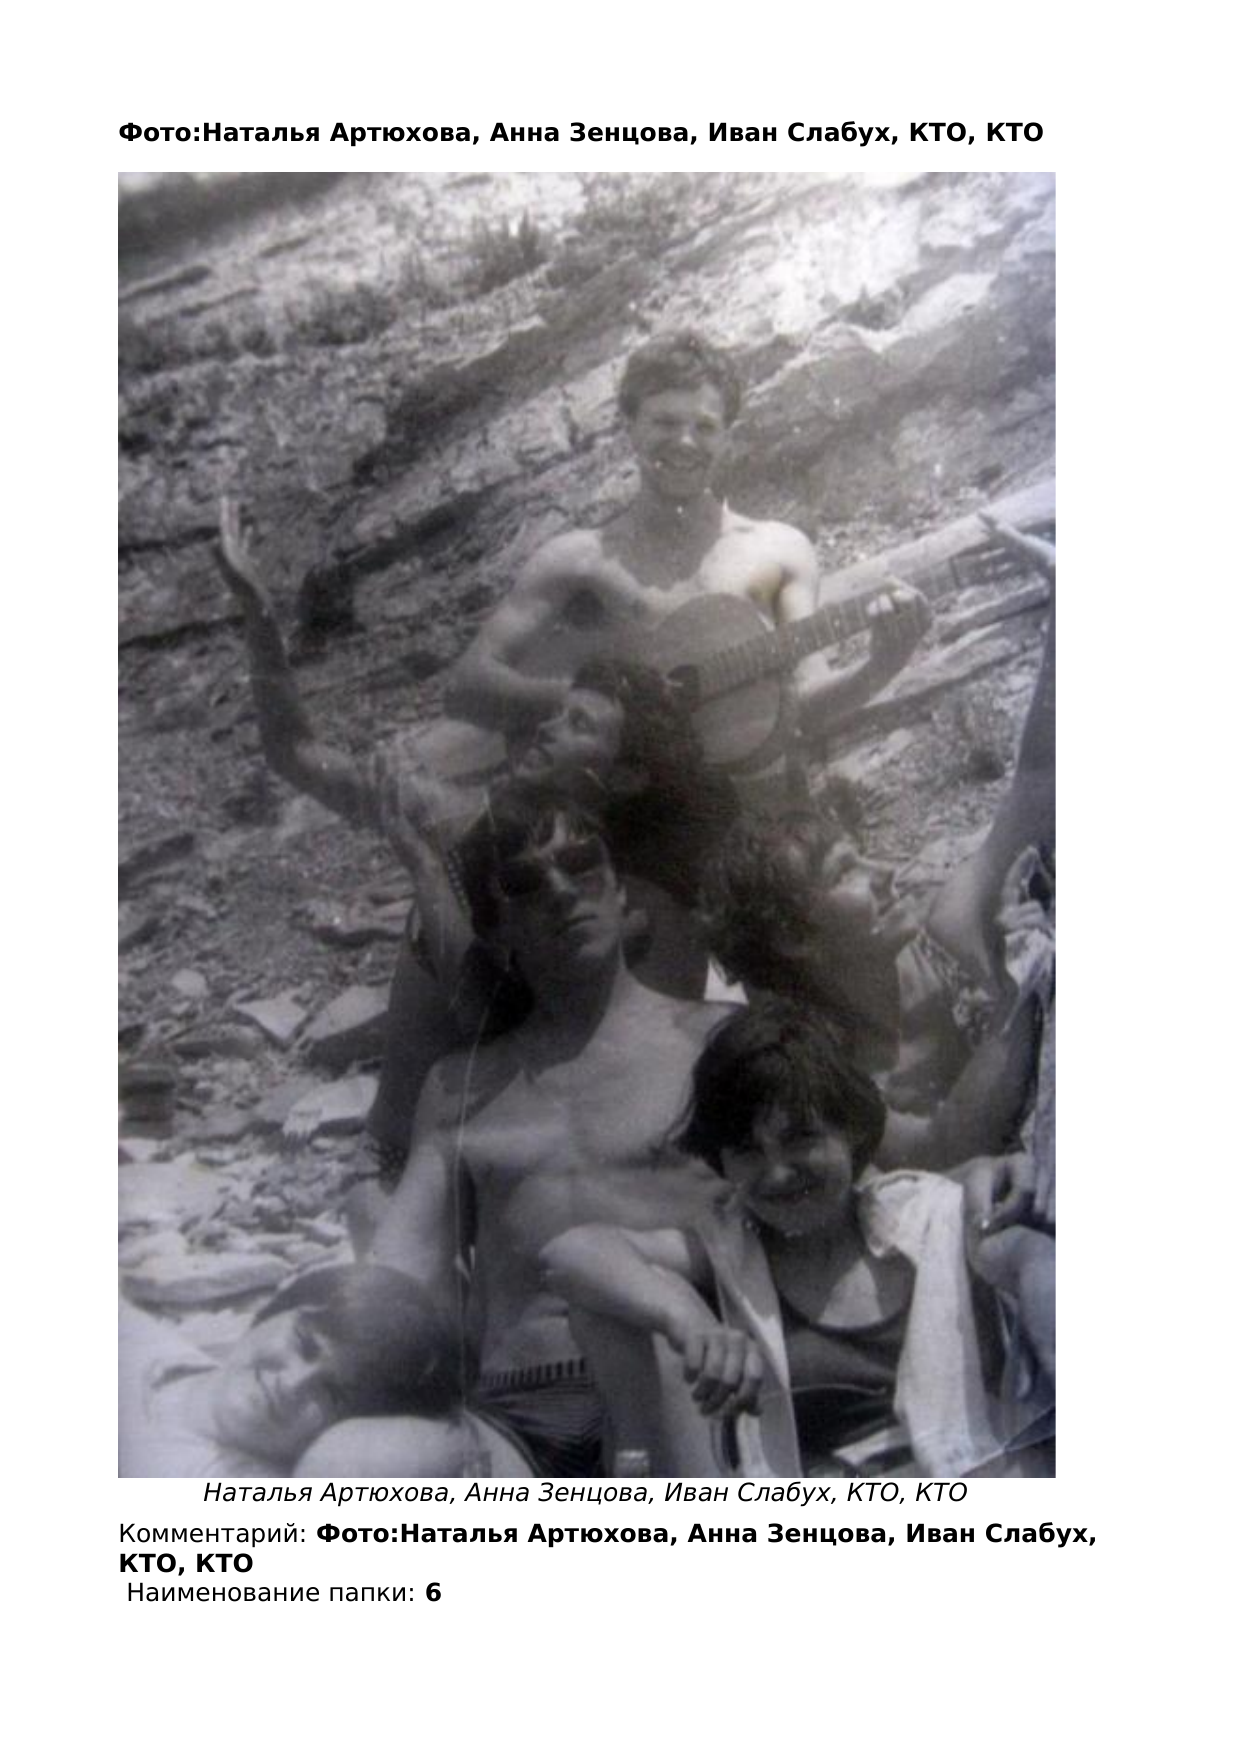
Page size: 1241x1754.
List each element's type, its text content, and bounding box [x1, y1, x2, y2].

picture [118, 172, 1056, 1478]
text Наталья Артюхова, Анна Зенцова, Иван Слабух, КТО, КТО [118, 1478, 1056, 1507]
text Комментарий: Фото:Наталья Артюхова, Анна Зенцова, Иван Слабух, КТО, КТО Наименование папки: 6 [118, 1520, 1122, 1607]
subtitle Фото:Наталья Артюхова, Анна Зенцова, Иван Слабух, КТО, КТО [118, 118, 1122, 147]
